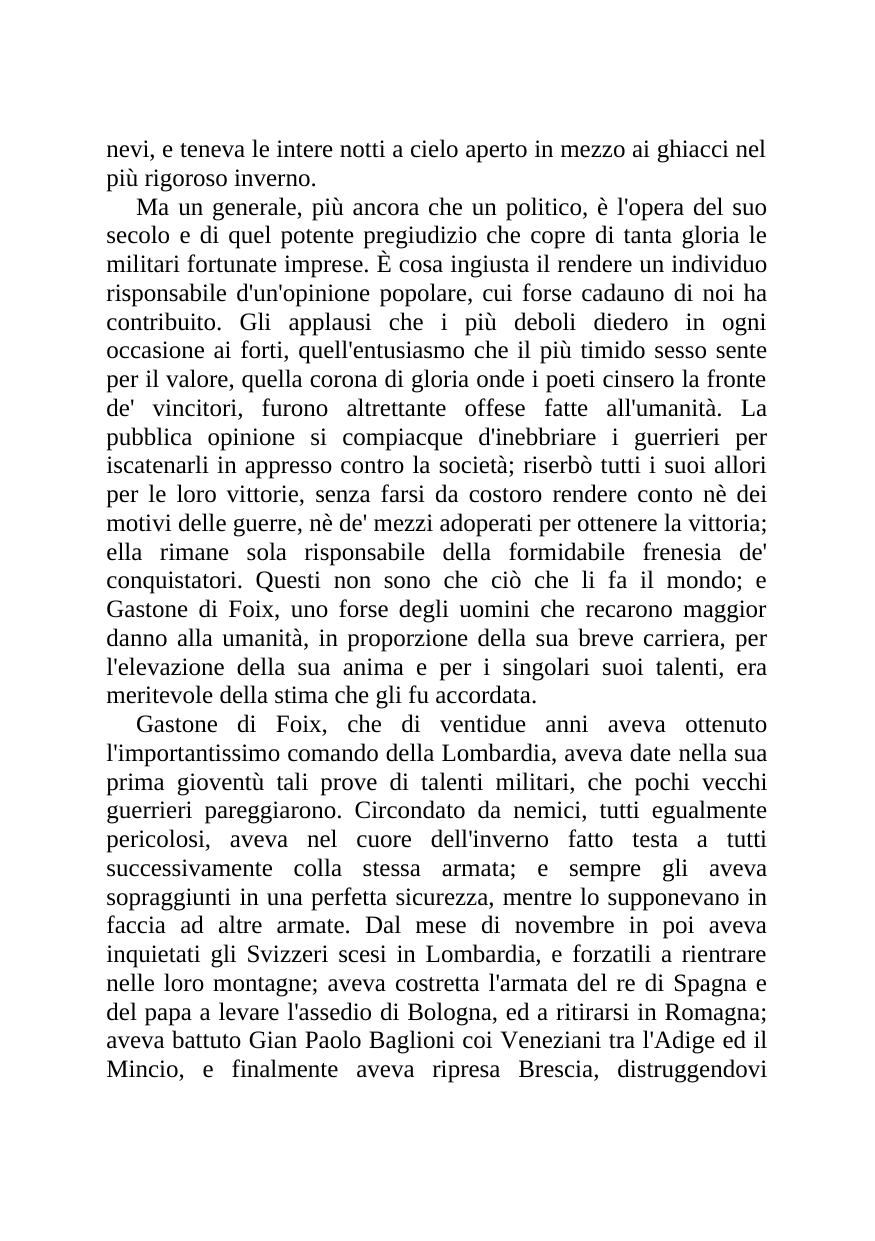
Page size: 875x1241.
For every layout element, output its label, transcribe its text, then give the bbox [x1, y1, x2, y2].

text Ma un generale, più ancora che un politico, è l'opera del suo secolo e di quel potente pregiudizio che copre di tanta gloria le militari fortunate imprese. È cosa ingiusta il rendere un individuo risponsabile d'un'opinione popolare, cui forse cadauno di noi ha contribuito. Gli applausi che i più deboli diedero in ogni occasione ai forti, quell'entusiasmo che il più timido sesso sente per il valore, quella corona di gloria onde i poeti cinsero la fronte de' vincitori, furono altrettante offese fatte all'umanità. La pubblica opinione si compiacque d'inebbriare i guerrieri per iscatenarli in appresso contro la società; riserbò tutti i suoi allori per le loro vittorie, senza farsi da costoro rendere conto nè dei motivi delle guerre, nè de' mezzi adoperati per ottenere la vittoria; ella rimane sola risponsabile della formidabile frenesia de' conquistatori. Questi non sono che ciò che li fa il mondo; e Gastone di Foix, uno forse degli uomini che recarono maggior danno alla umanità, in proporzione della sua breve carriera, per l'elevazione della sua anima e per i singolari suoi talenti, era meritevole della stima che gli fu accordata. [106, 192, 768, 709]
text Gastone di Foix, che di ventidue anni aveva ottenuto l'importantissimo comando della Lombardia, aveva date nella sua prima gioventù tali prove di talenti militari, che pochi vecchi guerrieri pareggiarono. Circondato da nemici, tutti egualmente pericolosi, aveva nel cuore dell'inverno fatto testa a tutti successivamente colla stessa armata; e sempre gli aveva sopraggiunti in una perfetta sicurezza, mentre lo supponevano in faccia ad altre armate. Dal mese di novembre in poi aveva inquietati gli Svizzeri scesi in Lombardia, e forzatili a rientrare nelle loro montagne; aveva costretta l'armata del re di Spagna e del papa a levare l'assedio di Bologna, ed a ritirarsi in Romagna; aveva battuto Gian Paolo Baglioni coi Veneziani tra l'Adige ed il Mincio, e finalmente aveva ripresa Brescia, distruggendovi [106, 709, 768, 1083]
text nevi, e teneva le intere notti a cielo aperto in mezzo ai ghiacci nel più rigoroso inverno. [106, 134, 768, 192]
